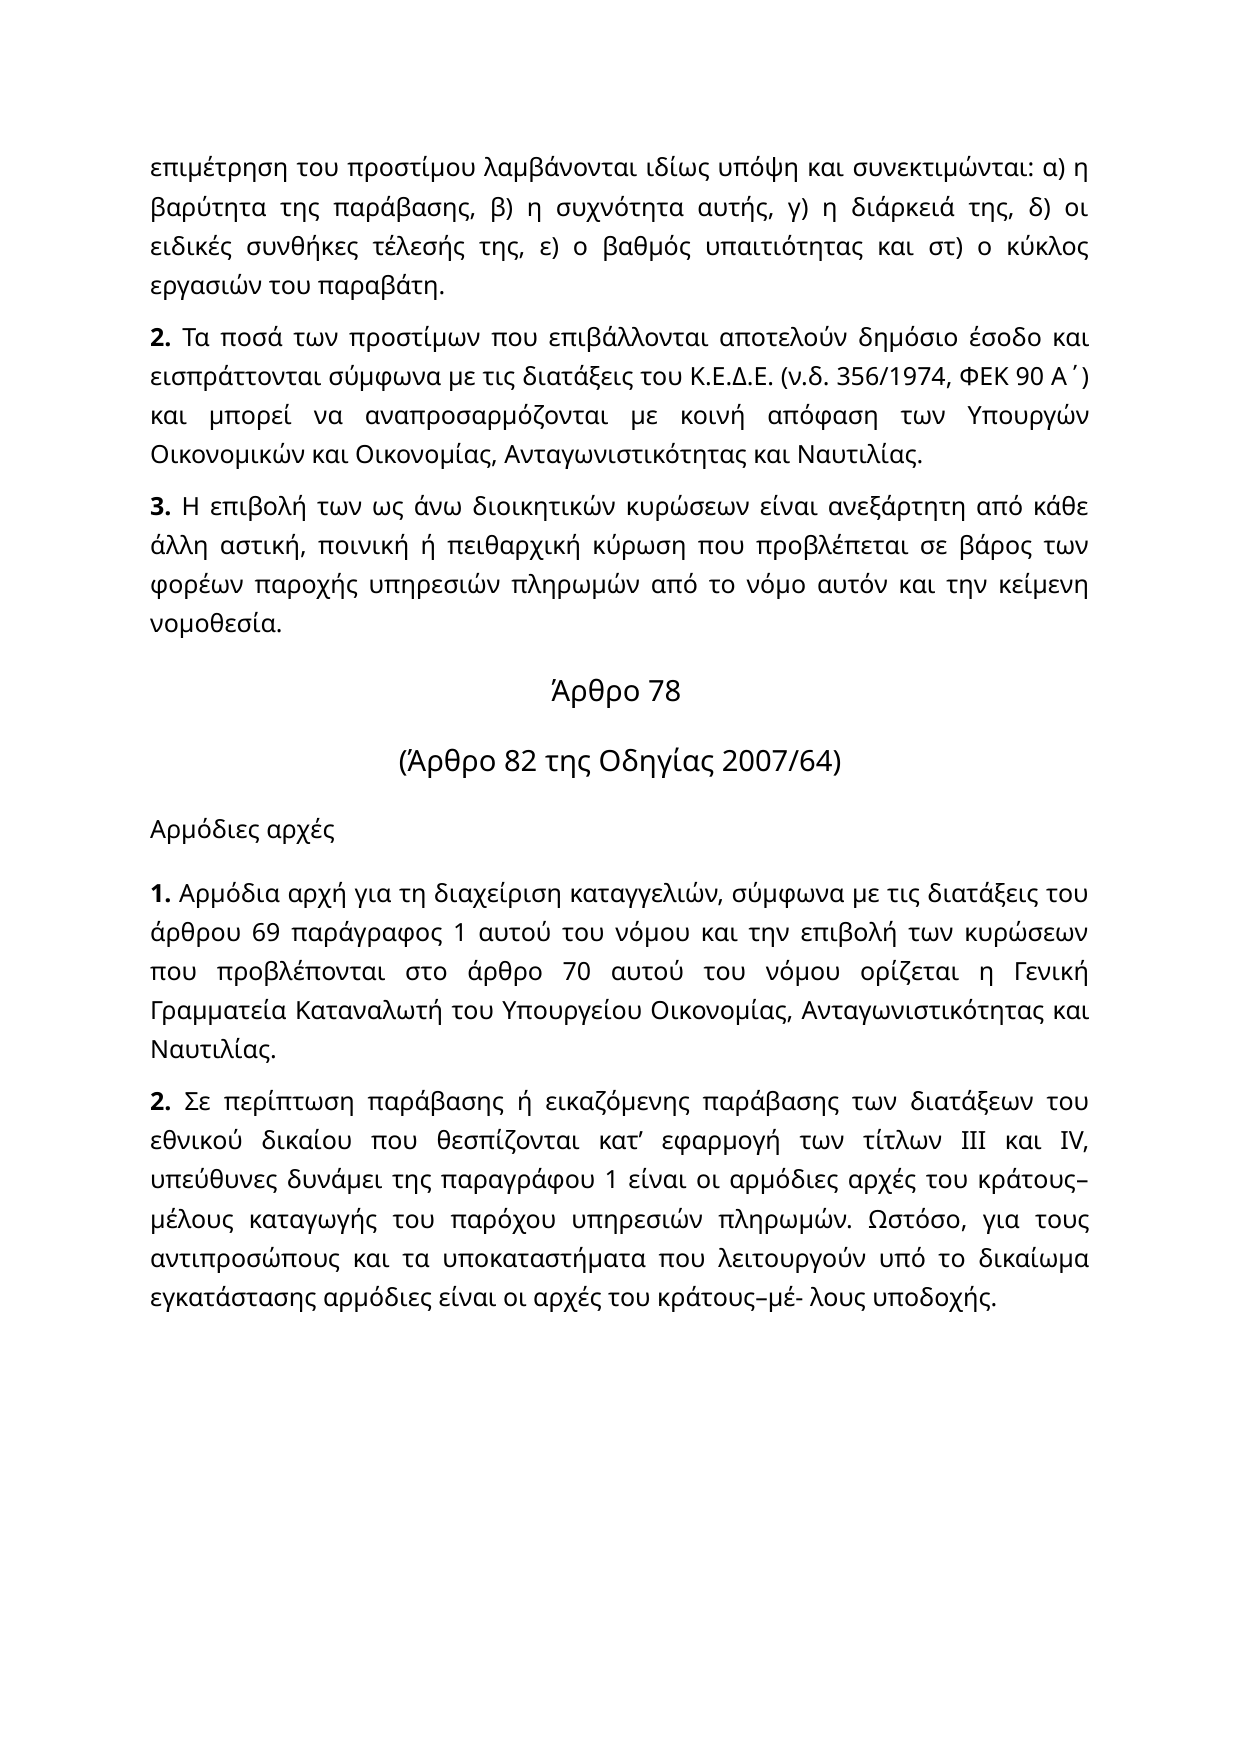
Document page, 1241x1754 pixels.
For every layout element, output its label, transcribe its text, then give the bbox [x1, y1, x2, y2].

text 1. Αρμόδια αρχή για τη διαχείριση καταγγελιών, σύμφωνα με τις διατάξεις του άρθρου 69 παράγραφος 1 αυτού του νόμου και την επιβολή των κυρώσεων που προβλέπονται στο άρθρο 70 αυτού του νόμου ορίζεται η Γενική Γραμματεία Καταναλωτή του Υπουργείου Οικονομίας, Ανταγωνιστικότητας και Ναυτιλίας. [150, 875, 1090, 1066]
text επιμέτρηση του προστίμου λαμβάνονται ιδίως υπόψη και συνεκτιμώνται: α) η βαρύτητα της παράβασης, β) η συχνότητα αυτής, γ) η διάρκειά της, δ) οι ειδικές συνθήκες τέλεσής της, ε) ο βαθμός υπαιτιότητας και στ) ο κύκλος εργασιών του παραβάτη. [150, 150, 1090, 302]
text Αρμόδιες αρχές [150, 811, 1090, 845]
text 2. Σε περίπτωση παράβασης ή εικαζόμενης παράβασης των διατάξεων του εθνικού δικαίου που θεσπίζονται κατ’ εφαρμογή των τίτλων ΙΙΙ και IV, υπεύθυνες δυνάμει της παραγράφου 1 είναι οι αρμόδιες αρχές του κράτους–μέλους καταγωγής του παρόχου υπηρεσιών πληρωμών. Ωστόσο, για τους αντιπροσώπους και τα υποκαταστήματα που λειτουργούν υπό το δικαίωμα εγκατάστασης αρμόδιες είναι οι αρχές του κράτους–μέ- λους υποδοχής. [150, 1084, 1090, 1314]
text 3. Η επιβολή των ως άνω διοικητικών κυρώσεων είναι ανεξάρτητη από κάθε άλλη αστική, ποινική ή πειθαρχική κύρωση που προβλέπεται σε βάρος των φορέων παροχής υπηρεσιών πληρωμών από το νόμο αυτόν και την κείμενη νομοθεσία. [150, 488, 1090, 640]
subtitle Άρθρο 78 [150, 670, 1090, 710]
subtitle (Άρθρο 82 της Οδηγίας 2007/64) [150, 741, 1090, 780]
text 2. Τα ποσά των προστίμων που επιβάλλονται αποτελούν δημόσιο έσοδο και εισπράττονται σύμφωνα με τις διατάξεις του Κ.Ε.Δ.Ε. (ν.δ. 356/1974, ΦΕΚ 90 Α΄) και μπορεί να αναπροσαρμόζονται με κοινή απόφαση των Υπουργών Οικονομικών και Οικονομίας, Ανταγωνιστικότητας και Ναυτιλίας. [150, 319, 1090, 471]
